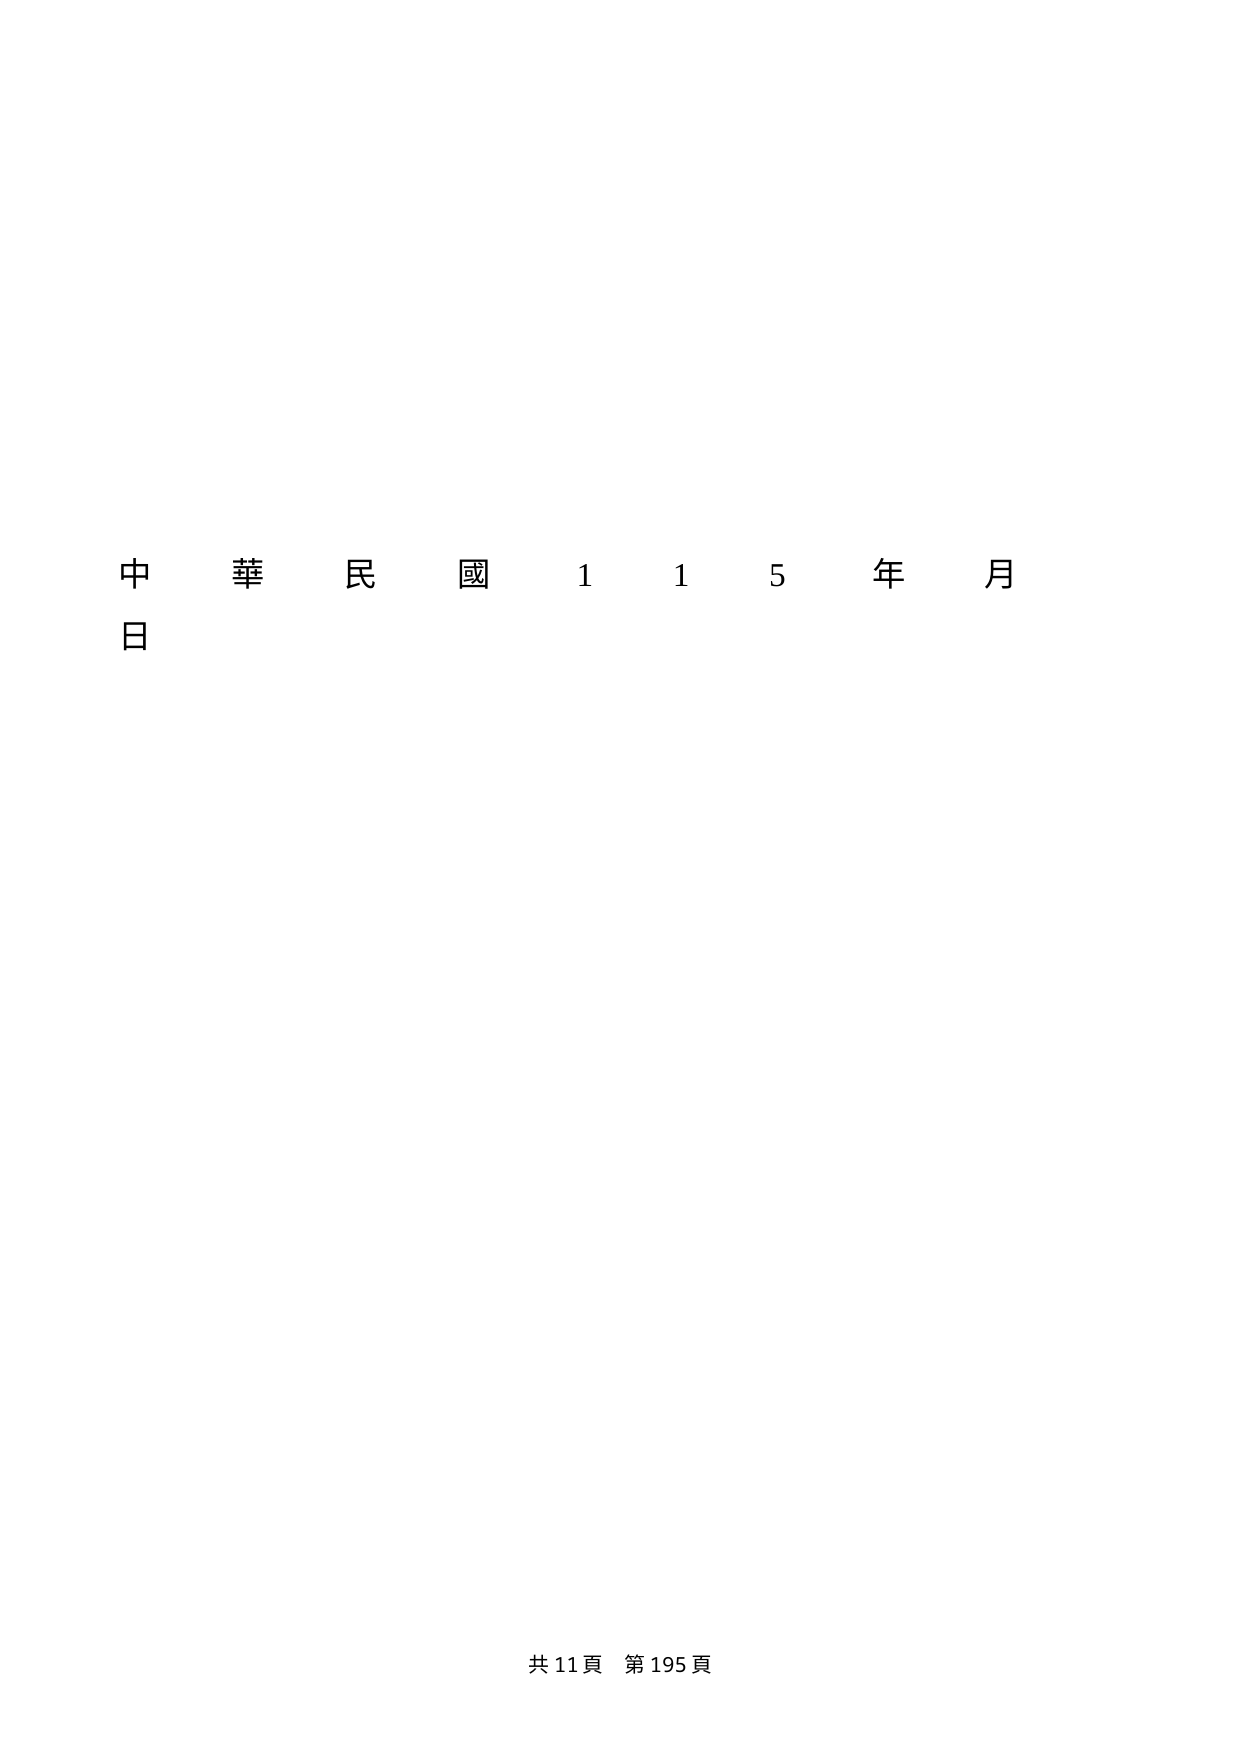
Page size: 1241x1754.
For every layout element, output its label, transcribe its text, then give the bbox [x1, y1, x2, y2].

text 中華民國115年月日 [118, 530, 1122, 655]
